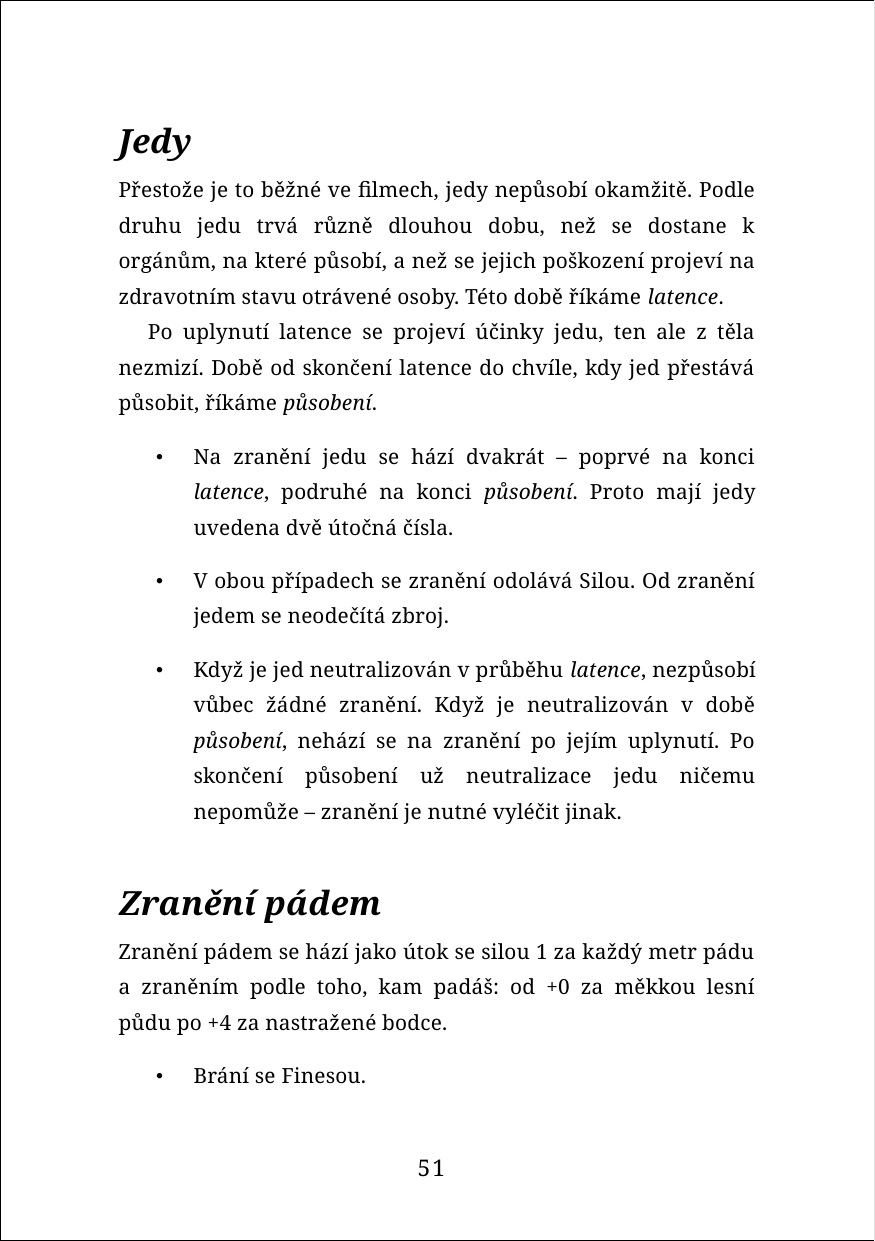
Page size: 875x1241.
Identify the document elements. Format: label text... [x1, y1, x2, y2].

text Zranění pádem se hází jako útok se silou 1 za každý metr pádu a zraněním podle toho, kam padáš: od +0 za měkkou lesní půdu po +4 za nastražené bodce. [118, 937, 756, 1036]
list Na zranění jedu se hází dvakrát – poprvé na konci latence, podruhé na konci působení. Proto mají jedy uvedena dvě útočná čísla. [156, 442, 756, 541]
list V obou případech se zranění odolává Silou. Od zranění jedem se neodečítá zbroj. [156, 566, 756, 630]
list Když je jed neutralizován v průběhu latence, nezpůsobí vůbec žádné zranění. Když je neutralizován v době působení, nehází se na zranění po jejím uplynutí. Po skončení působení už neutralizace jedu ničemu nepomůže – zranění je nutné vyléčit jinak. [156, 655, 756, 825]
subtitle Zranění pádem [118, 880, 756, 925]
subtitle Jedy [118, 118, 756, 164]
text Přestože je to běžné ve filmech, jedy nepůsobí okamžitě. Podle druhu jedu trvá různě dlouhou dobu, než se dostane k orgánům, na které působí, a než se jejich poškození projeví na zdravotním stavu otrávené osoby. Této době říkáme latence. Po uplynutí latence se projeví účinky jedu, ten ale z těla nezmizí. Době od skončení latence do chvíle, kdy jed přestává působit, říkáme působení. [118, 175, 756, 417]
list Brání se Finesou. [156, 1061, 756, 1089]
